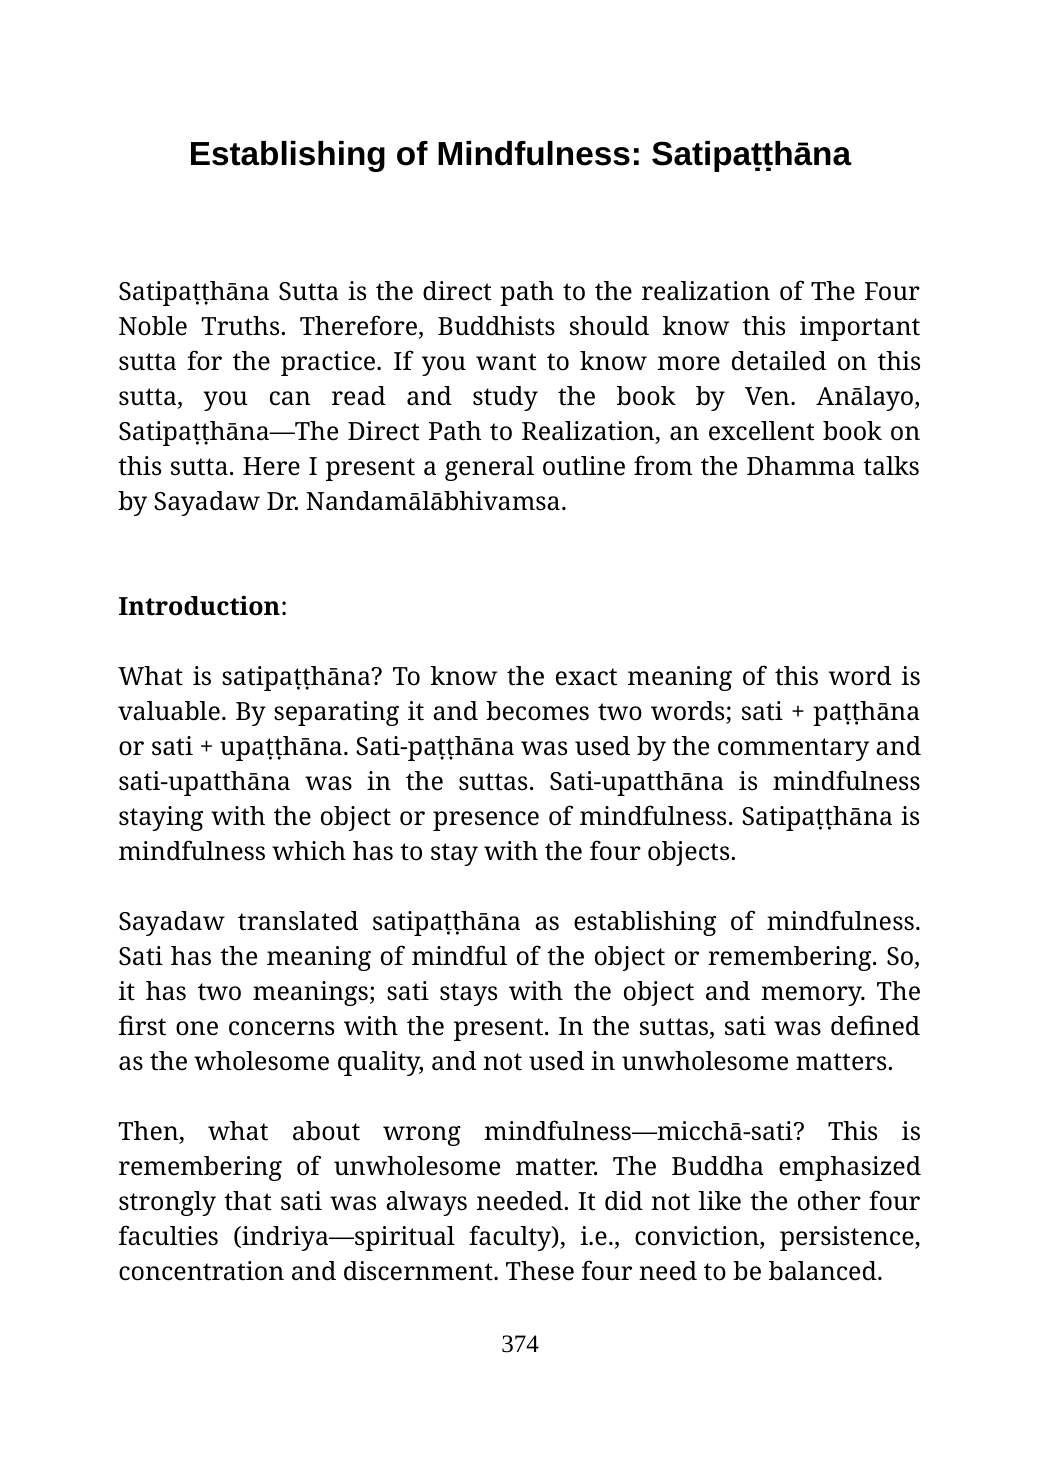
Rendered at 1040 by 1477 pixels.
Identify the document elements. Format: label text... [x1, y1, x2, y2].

text Satipaṭṭhāna Sutta is the direct path to the realization of The Four Noble Truths. Therefore, Buddhists should know this important sutta for the practice. If you want to know more detailed on this sutta, you can read and study the book by Ven. Anālayo, Satipaṭṭhāna—The Direct Path to Realization, an excellent book on this sutta. Here I present a general outline from the Dhamma talks by Sayadaw Dr. Nandamālābhivamsa. Introduction: What is satipaṭṭhāna? To know the exact meaning of this word is valuable. By separating it and becomes two words; sati + paṭṭhāna or sati + upaṭṭhāna. Sati-paṭṭhāna was used by the commentary and sati-upatthāna was in the suttas. Sati-upatthāna is mindfulness staying with the object or presence of mindfulness. Satipaṭṭhāna is mindfulness which has to stay with the four objects. Sayadaw translated satipaṭṭhāna as establishing of mindfulness. Sati has the meaning of mindful of the object or remembering. So, it has two meanings; sati stays with the object and memory. The first one concerns with the present. In the suttas, sati was defined as the wholesome quality, and not used in unwholesome matters. Then, what about wrong mindfulness—micchā-sati? This is remembering of unwholesome matter. The Buddha emphasized strongly that sati was always needed. It did not like the other four faculties (indriya—spiritual faculty), i.e., conviction, persistence, concentration and discernment. These four need to be balanced. [118, 273, 922, 1288]
subtitle Establishing of Mindfulness: Satipaṭṭhāna [118, 134, 922, 173]
